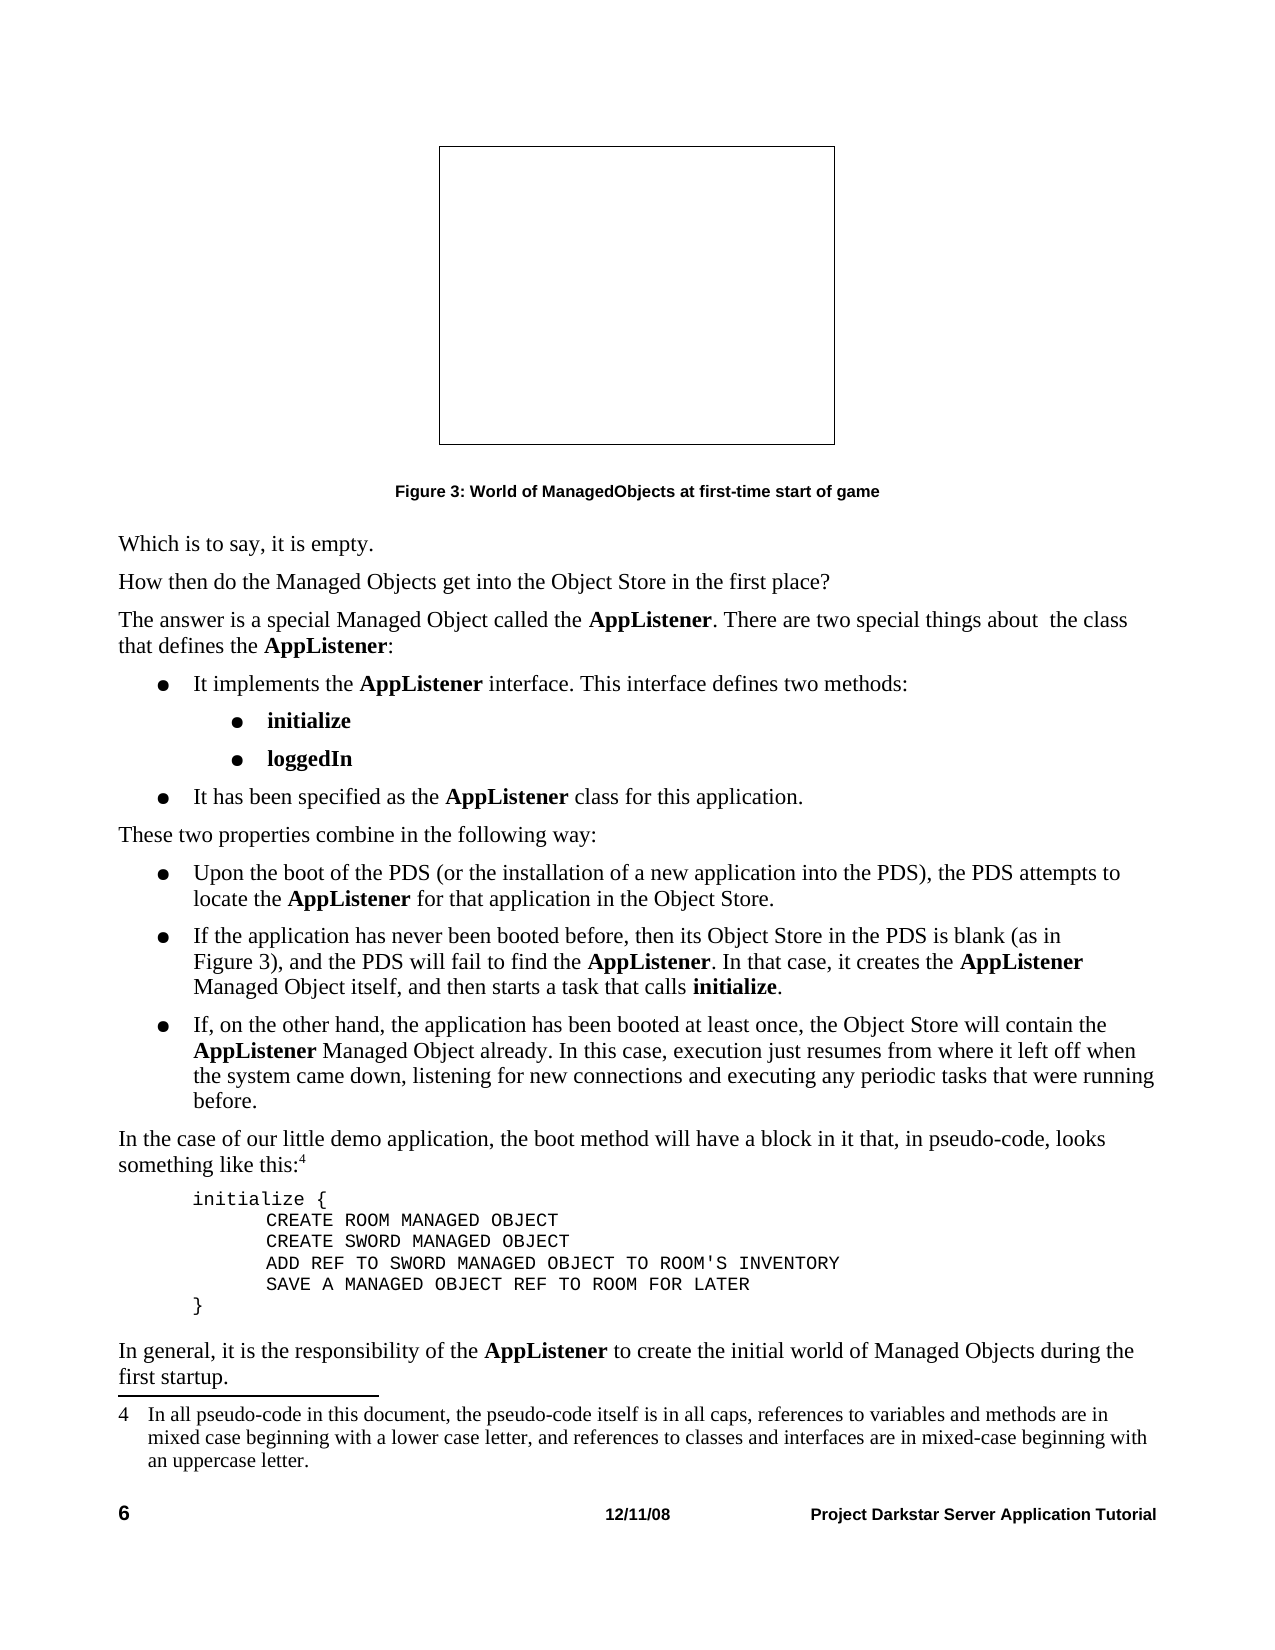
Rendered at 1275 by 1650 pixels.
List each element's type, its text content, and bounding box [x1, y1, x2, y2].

list If the application has never been booted before, then its Object Store in the PDS is blank (as in Figure 3), and the PDS will fail to find the AppListener. In that case, it creates the AppListener Managed Object itself, and then starts a task that calls initialize. [156, 923, 1157, 1000]
text How then do the Managed Objects get into the Object Store in the first place? [118, 569, 1157, 595]
list It has been specified as the AppListener class for this application. [156, 784, 1157, 810]
list It implements the AppListener interface. This interface defines two methods: [156, 671, 1157, 696]
list initialize [229, 708, 1157, 734]
list Upon the boot of the PDS (or the installation of a new application into the PDS), the PDS attempts to locate the AppListener for that application in the Object Store. [156, 860, 1157, 911]
list If, on the other hand, the application has been booted at least once, the Object Store will contain the AppListener Managed Object already. In this case, execution just resumes from where it left off when the system came down, listening for new connections and executing any periodic tasks that were running before. [156, 1012, 1157, 1114]
text Which is to say, it is empty. [118, 531, 1157, 557]
text In general, it is the responsibility of the AppListener to create the initial world of Managed Objects during the first startup. [118, 1338, 1157, 1389]
text initialize { CREATE ROOM MANAGED OBJECT CREATE SWORD MANAGED OBJECT ADD REF TO SWORD MANAGED OBJECT TO ROOM'S INVENTORY SAVE A MANAGED OBJECT REF TO ROOM FOR LATER } [192, 1190, 1098, 1317]
text The answer is a special Managed Object called the AppListener. There are two special things about the class that defines the AppListener: [118, 607, 1157, 658]
text In all pseudo-code in this document, the pseudo-code itself is in all caps, references to variables and methods are in mixed case beginning with a lower case letter, and references to classes and interfaces are in mixed-case beginning with an uppercase letter. [118, 1402, 1157, 1472]
text These two properties combine in the following way: [118, 822, 1157, 848]
text Figure 3: World of ManagedObjects at first-time start of game [118, 118, 1157, 501]
text In the case of our little demo application, the boot method will have a block in it that, in pseudo-code, looks something like this: [118, 1126, 1157, 1177]
list loggedIn [229, 746, 1157, 772]
